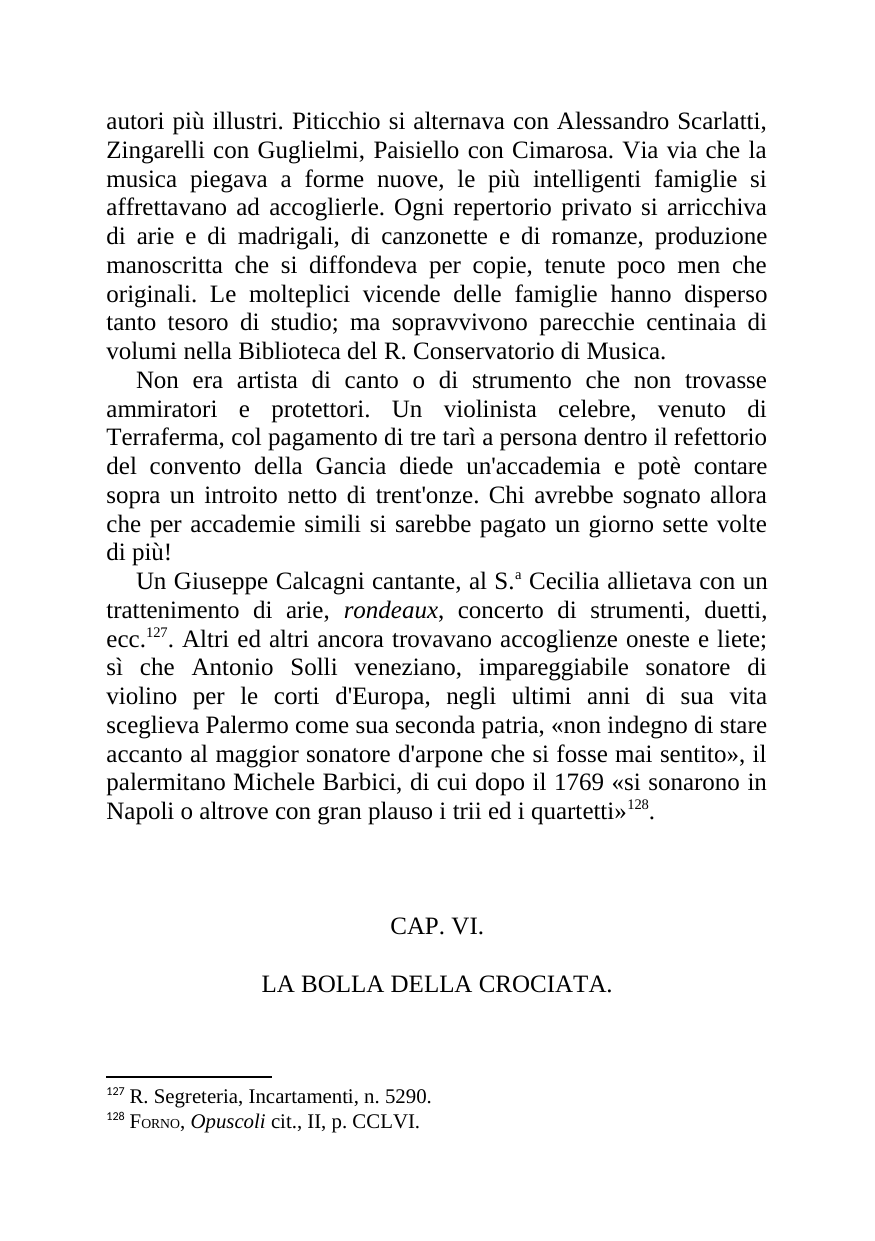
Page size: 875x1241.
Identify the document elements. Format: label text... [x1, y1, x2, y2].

text Un Giuseppe Calcagni cantante, al S.a Cecilia allietava con un trattenimento di arie, rondeaux, concerto di strumenti, duetti, ecc.. Altri ed altri ancora trovavano accoglienze oneste e liete; sì che Antonio Solli veneziano, impareggiabile sonatore di violino per le corti d'Europa, negli ultimi anni di sua vita sceglieva Palermo come sua seconda patria, «non indegno di stare accanto al maggior sonatore d'arpone che si fosse mai sentito», il palermitano Michele Barbici, di cui dopo il 1769 «si sonarono in Napoli o altrove con gran plauso i trii ed i quartetti». [106, 566, 768, 825]
text Forno, Opuscoli cit., II, p. CCLVI. [106, 1108, 768, 1134]
text CAP. VI. [106, 911, 768, 940]
text autori più illustri. Piticchio si alternava con Alessandro Scarlatti, Zingarelli con Guglielmi, Paisiello con Cimarosa. Via via che la musica piegava a forme nuove, le più intelligenti famiglie si affrettavano ad accoglierle. Ogni repertorio privato si arricchiva di arie e di madrigali, di canzonette e di romanze, produzione manoscritta che si diffondeva per copie, tenute poco men che originali. Le molteplici vicende delle famiglie hanno disperso tanto tesoro di studio; ma sopravvivono parecchie centinaia di volumi nella Biblioteca del R. Conservatorio di Musica. [106, 106, 768, 365]
text R. Segreteria, Incartamenti, n. 5290. [106, 1083, 768, 1108]
text LA BOLLA DELLA CROCIATA. [106, 969, 768, 997]
text Non era artista di canto o di strumento che non trovasse ammiratori e protettori. Un violinista celebre, venuto di Terraferma, col pagamento di tre tarì a persona dentro il refettorio del convento della Gancia diede un'accademia e potè contare sopra un introito netto di trent'onze. Chi avrebbe sognato allora che per accademie simili si sarebbe pagato un giorno sette volte di più! [106, 365, 768, 566]
